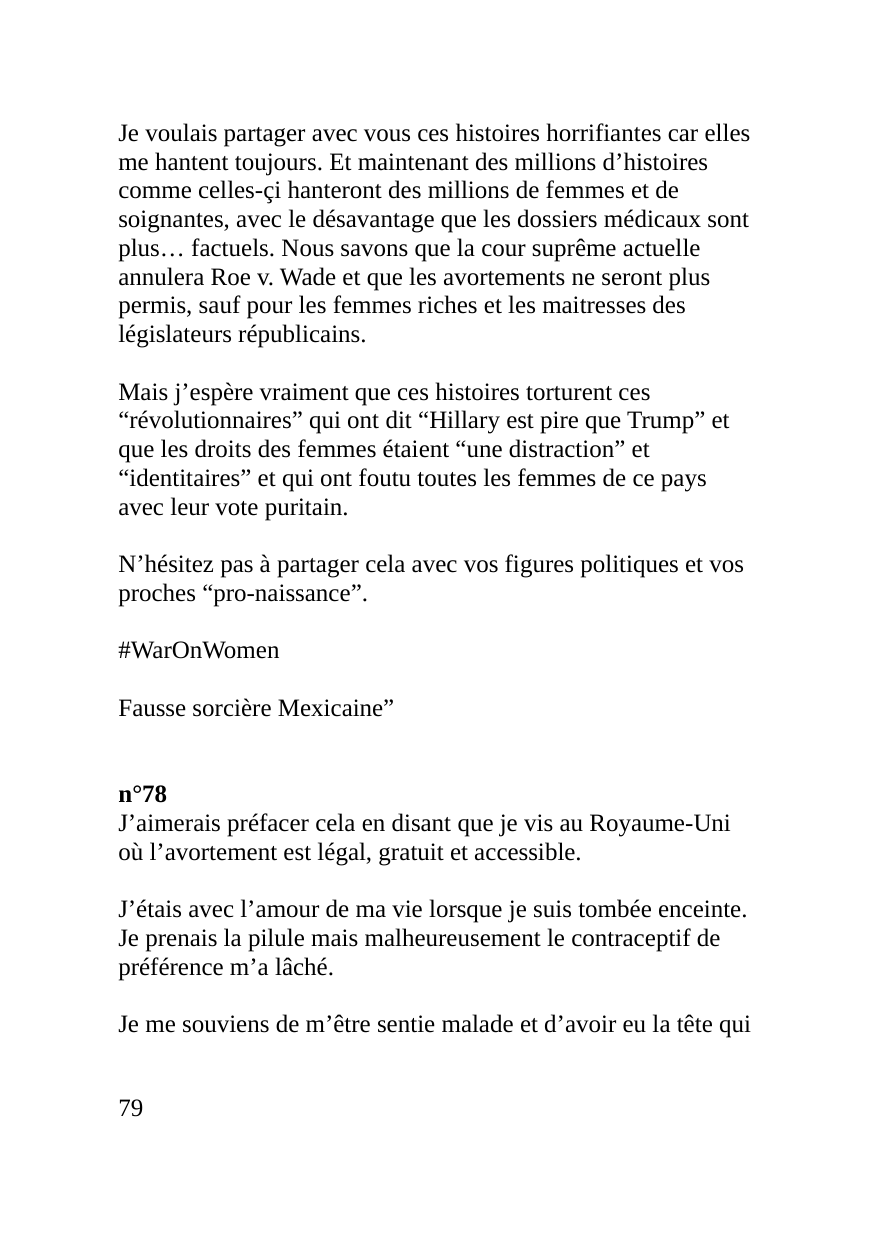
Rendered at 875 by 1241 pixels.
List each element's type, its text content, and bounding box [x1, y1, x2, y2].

text n°78 [118, 779, 756, 808]
text J’étais avec l’amour de ma vie lorsque je suis tombée enceinte. Je prenais la pilule mais malheureusement le contraceptif de préférence m’a lâché. [118, 894, 756, 981]
text Je voulais partager avec vous ces histoires horrifiantes car elles me hantent toujours. Et maintenant des millions d’histoires comme celles-çi hanteront des millions de femmes et de soignantes, avec le désavantage que les dossiers médicaux sont plus… factuels. Nous savons que la cour suprême actuelle annulera Roe v. Wade et que les avortements ne seront plus permis, sauf pour les femmes riches et les maitresses des législateurs républicains. [118, 118, 756, 348]
text Je me souviens de m’être sentie malade et d’avoir eu la tête qui [118, 1009, 756, 1038]
text Mais j’espère vraiment que ces histoires torturent ces “révolutionnaires” qui ont dit “Hillary est pire que Trump” et que les droits des femmes étaient “une distraction” et “identitaires” et qui ont foutu toutes les femmes de ce pays avec leur vote puritain. [118, 377, 756, 521]
text #WarOnWomen [118, 636, 756, 664]
text N’hésitez pas à partager cela avec vos figures politiques et vos proches “pro-naissance”. [118, 549, 756, 607]
text J’aimerais préfacer cela en disant que je vis au Royaume-Uni où l’avortement est légal, gratuit et accessible. [118, 808, 756, 866]
text Fausse sorcière Mexicaine” [118, 693, 756, 722]
